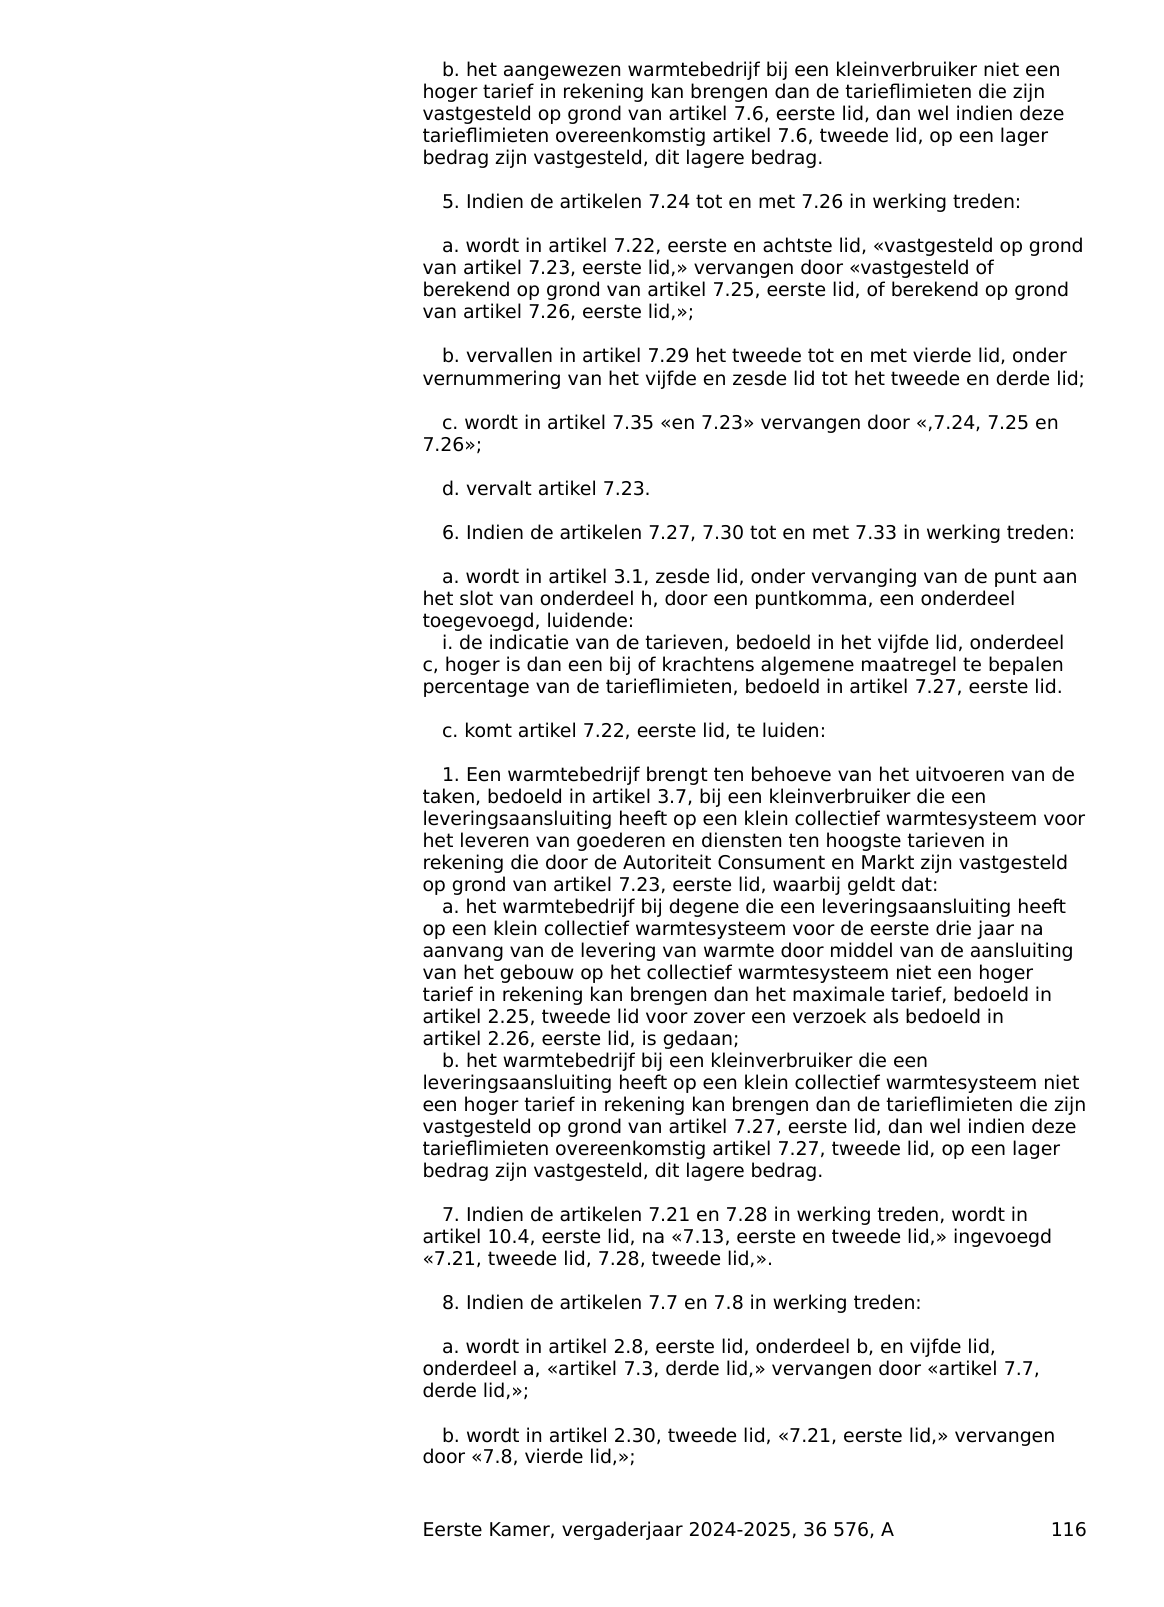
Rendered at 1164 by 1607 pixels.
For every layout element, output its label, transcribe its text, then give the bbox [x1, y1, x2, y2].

text d. vervalt artikel 7.23. [422, 478, 1087, 500]
text c. komt artikel 7.22, eerste lid, te luiden: [422, 720, 1087, 742]
text 5. Indien de artikelen 7.24 tot en met 7.26 in werking treden: [422, 191, 1087, 213]
text a. wordt in artikel 3.1, zesde lid, onder vervanging van de punt aan het slot van onderdeel h, door een puntkomma, een onderdeel toegevoegd, luidende: [422, 566, 1087, 632]
text b. het warmtebedrijf bij een kleinverbruiker die een leveringsaansluiting heeft op een klein collectief warmtesysteem niet een hoger tarief in rekening kan brengen dan de tarieflimieten die zijn vastgesteld op grond van artikel 7.27, eerste lid, dan wel indien deze tarieflimieten overeenkomstig artikel 7.27, tweede lid, op een lager bedrag zijn vastgesteld, dit lagere bedrag. [422, 1050, 1087, 1182]
text 1. Een warmtebedrijf brengt ten behoeve van het uitvoeren van de taken, bedoeld in artikel 3.7, bij een kleinverbruiker die een leveringsaansluiting heeft op een klein collectief warmtesysteem voor het leveren van goederen en diensten ten hoogste tarieven in rekening die door de Autoriteit Consument en Markt zijn vastgesteld op grond van artikel 7.23, eerste lid, waarbij geldt dat: [422, 764, 1087, 896]
text i. de indicatie van de tarieven, bedoeld in het vijfde lid, onderdeel c, hoger is dan een bij of krachtens algemene maatregel te bepalen percentage van de tarieflimieten, bedoeld in artikel 7.27, eerste lid. [422, 632, 1087, 698]
text a. wordt in artikel 7.22, eerste en achtste lid, «vastgesteld op grond van artikel 7.23, eerste lid,» vervangen door «vastgesteld of berekend op grond van artikel 7.25, eerste lid, of berekend op grond van artikel 7.26, eerste lid,»; [422, 235, 1087, 323]
text a. wordt in artikel 2.8, eerste lid, onderdeel b, en vijfde lid, onderdeel a, «artikel 7.3, derde lid,» vervangen door «artikel 7.7, derde lid,»; [422, 1336, 1087, 1402]
text b. het aangewezen warmtebedrijf bij een kleinverbruiker niet een hoger tarief in rekening kan brengen dan de tarieflimieten die zijn vastgesteld op grond van artikel 7.6, eerste lid, dan wel indien deze tarieflimieten overeenkomstig artikel 7.6, tweede lid, op een lager bedrag zijn vastgesteld, dit lagere bedrag. [422, 59, 1087, 169]
text 6. Indien de artikelen 7.27, 7.30 tot en met 7.33 in werking treden: [422, 522, 1087, 544]
text b. wordt in artikel 2.30, tweede lid, «7.21, eerste lid,» vervangen door «7.8, vierde lid,»; [422, 1424, 1087, 1468]
text b. vervallen in artikel 7.29 het tweede tot en met vierde lid, onder vernummering van het vijfde en zesde lid tot het tweede en derde lid; [422, 345, 1087, 389]
text 8. Indien de artikelen 7.7 en 7.8 in werking treden: [422, 1292, 1087, 1314]
text 7. Indien de artikelen 7.21 en 7.28 in werking treden, wordt in artikel 10.4, eerste lid, na «7.13, eerste en tweede lid,» ingevoegd «7.21, tweede lid, 7.28, tweede lid,». [422, 1204, 1087, 1270]
text a. het warmtebedrijf bij degene die een leveringsaansluiting heeft op een klein collectief warmtesysteem voor de eerste drie jaar na aanvang van de levering van warmte door middel van de aansluiting van het gebouw op het collectief warmtesysteem niet een hoger tarief in rekening kan brengen dan het maximale tarief, bedoeld in artikel 2.25, tweede lid voor zover een verzoek als bedoeld in artikel 2.26, eerste lid, is gedaan; [422, 896, 1087, 1050]
text c. wordt in artikel 7.35 «en 7.23» vervangen door «,7.24, 7.25 en 7.26»; [422, 412, 1087, 456]
